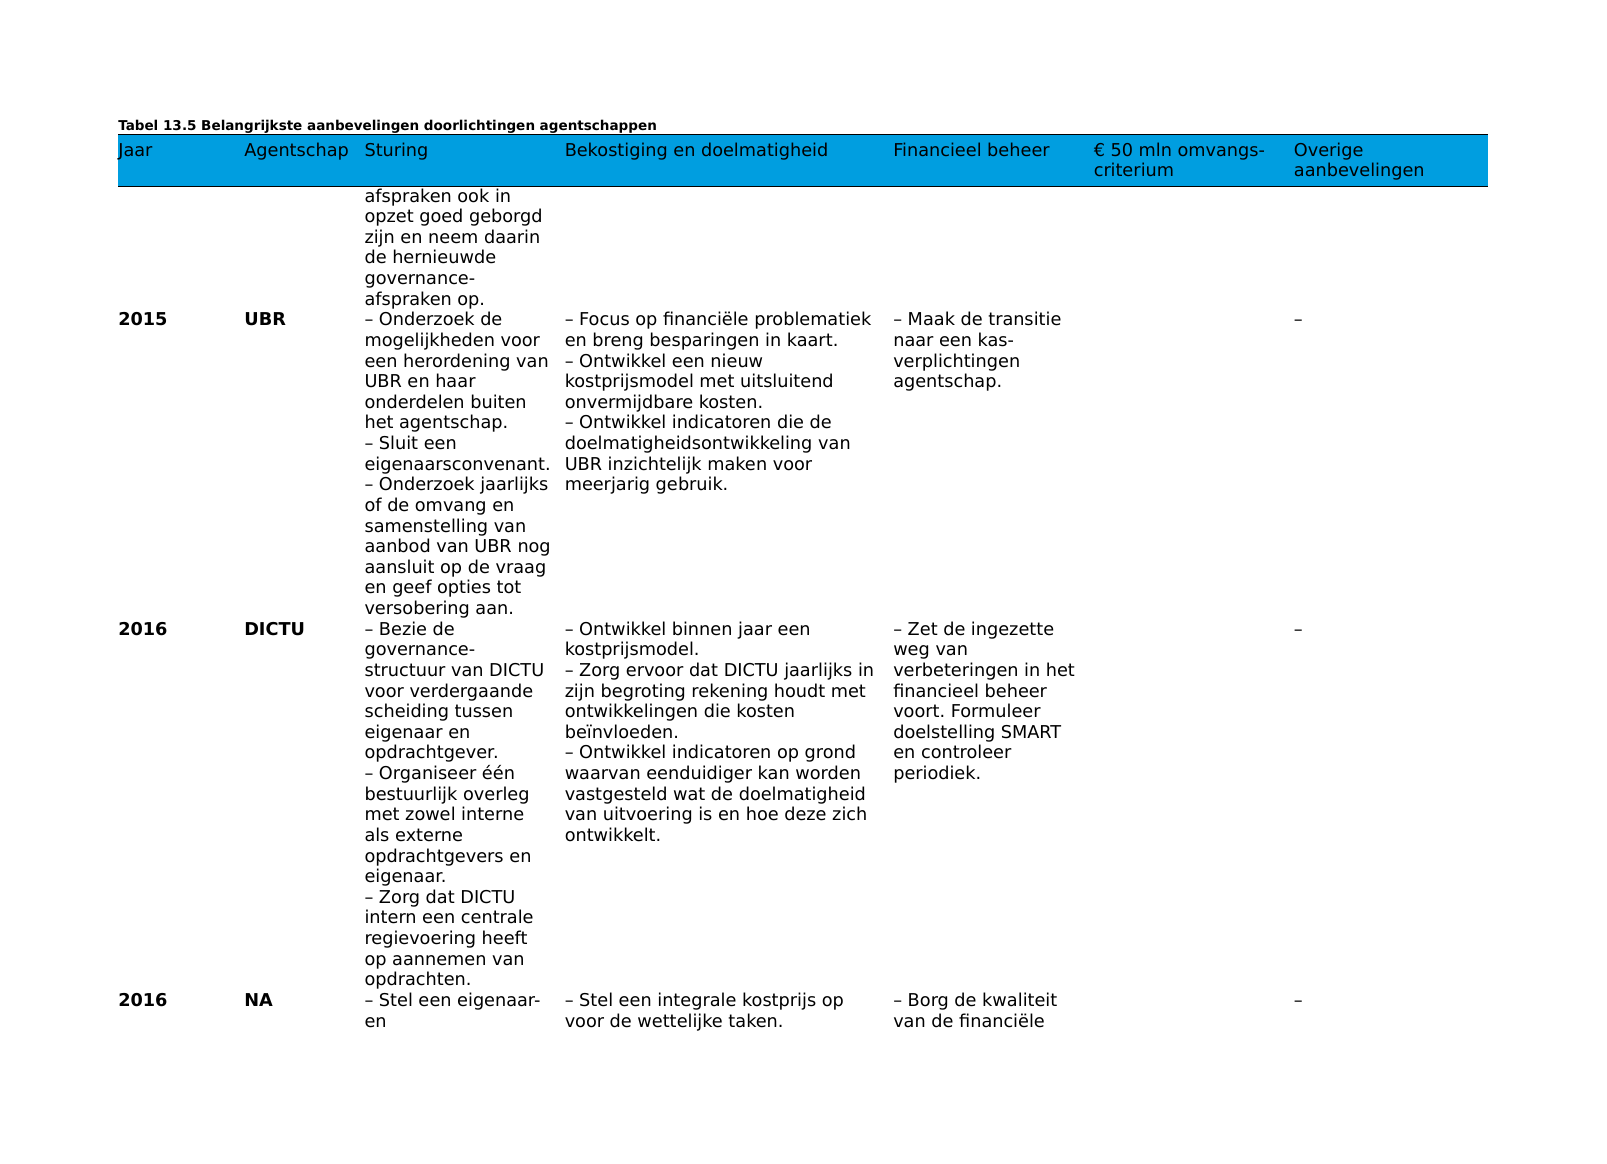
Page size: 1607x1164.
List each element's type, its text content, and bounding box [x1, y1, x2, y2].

table_header Tabel 13.5 Belangrijkste aanbevelingen doorlichtingen agentschappen [118, 118, 1488, 134]
table_cell 2016 [118, 619, 238, 990]
table_cell Jaar [118, 135, 238, 186]
table_cell – Stel een integrale kostprijs op voor de wettelijke taken. [559, 990, 887, 1031]
table_cell [1288, 187, 1488, 309]
table_cell Bekostiging en doelmatigheid [559, 135, 887, 186]
table_cell – Maak de transitie naar een kas-verplichtingen agentschap. [887, 309, 1087, 619]
table_cell 2015 [118, 309, 238, 619]
table_cell – Ontwikkel binnen jaar een kostprijsmodel. – Zorg ervoor dat DICTU jaarlijks in zijn begroting rekening houdt met ontwikkelingen die kosten beïnvloeden. – Ontwikkel indicatoren op grond waarvan eenduidiger kan worden vastgesteld wat de doelmatigheid van uitvoering is en hoe deze zich ontwikkelt. [559, 619, 887, 990]
table_cell Agentschap [238, 135, 358, 186]
table_cell [1088, 187, 1288, 309]
table_cell Overige aanbevelingen [1288, 135, 1488, 186]
table_cell 2016 [118, 990, 238, 1031]
table_cell [1088, 309, 1288, 619]
table_cell – Stel een eigenaar- en [359, 990, 559, 1031]
table_cell € 50 mln omvangs-criterium [1088, 135, 1288, 186]
table_cell – Borg de kwaliteit van de financiële [887, 990, 1087, 1031]
table_cell Financieel beheer [887, 135, 1087, 186]
table_cell – [1288, 619, 1488, 990]
table_cell – Bezie de governance-structuur van DICTU voor verdergaande scheiding tussen eigenaar en opdrachtgever. – Organiseer één bestuurlijk overleg met zowel interne als externe opdrachtgevers en eigenaar. – Zorg dat DICTU intern een centrale regievoering heeft op aannemen van opdrachten. [359, 619, 559, 990]
table_cell [559, 187, 887, 309]
table_cell [887, 187, 1087, 309]
table_cell [238, 187, 358, 309]
table_cell NA [238, 990, 358, 1031]
table_cell – [1288, 990, 1488, 1031]
table_cell – [1288, 309, 1488, 619]
table_cell – Zet de ingezette weg van verbeteringen in het financieel beheer voort. Formuleer doelstelling SMART en controleer periodiek. [887, 619, 1087, 990]
table_cell – Focus op financiële problematiek en breng besparingen in kaart. – Ontwikkel een nieuw kostprijsmodel met uitsluitend onvermijdbare kosten. – Ontwikkel indicatoren die de doelmatigheidsontwikkeling van UBR inzichtelijk maken voor meerjarig gebruik. [559, 309, 887, 619]
table_cell DICTU [238, 619, 358, 990]
table_cell – Onderzoek de mogelijkheden voor een herordening van UBR en haar onderdelen buiten het agentschap. – Sluit een eigenaarsconvenant. – Onderzoek jaarlijks of de omvang en samenstelling van aanbod van UBR nog aansluit op de vraag en geef opties tot versobering aan. [359, 309, 559, 619]
table_cell [1088, 990, 1288, 1031]
table_cell [118, 187, 238, 309]
table_cell Sturing [359, 135, 559, 186]
table_cell UBR [238, 309, 358, 619]
table_cell afspraken ook in opzet goed geborgd zijn en neem daarin de hernieuwde governance-afspraken op. [359, 187, 559, 309]
table_cell [1088, 619, 1288, 990]
